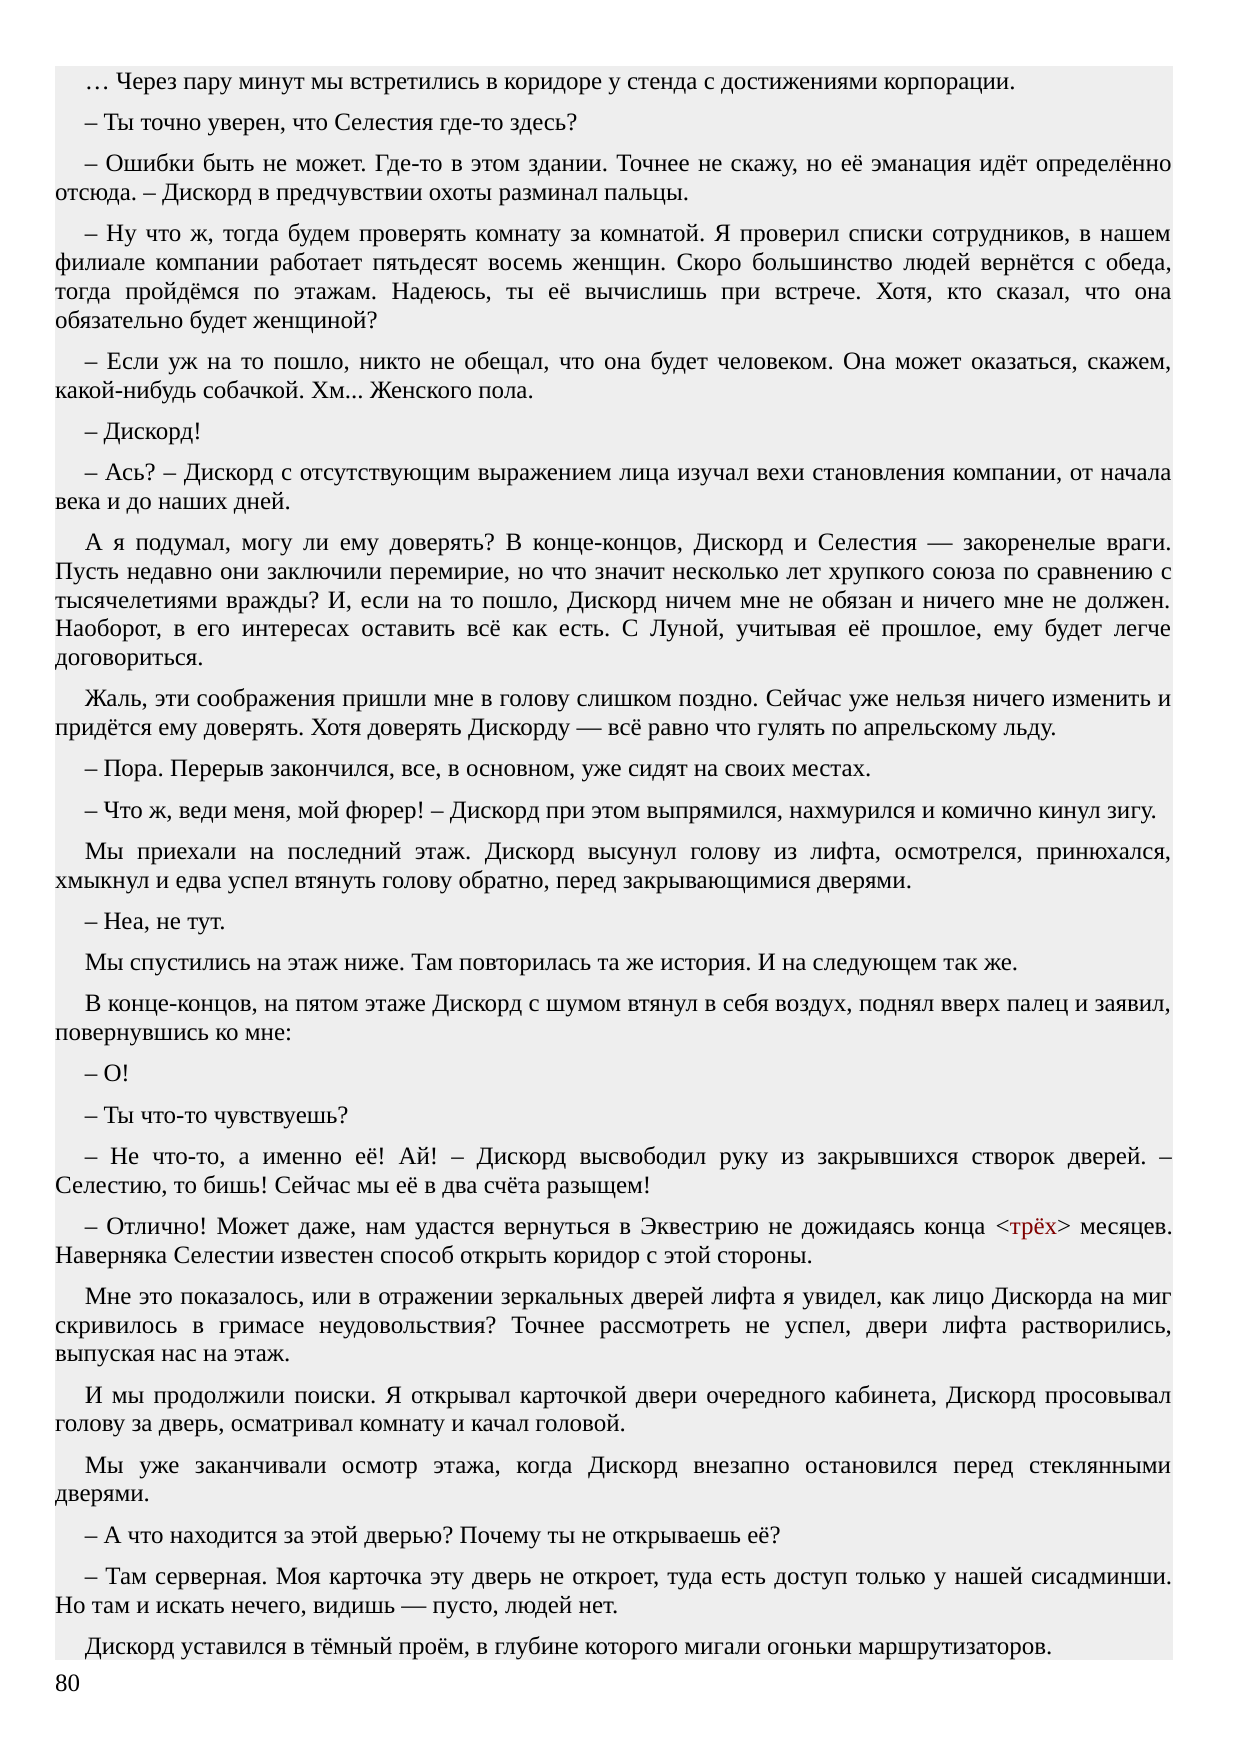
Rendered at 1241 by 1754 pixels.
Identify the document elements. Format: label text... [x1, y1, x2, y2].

text Мне это показалось, или в отражении зеркальных дверей лифта я увидел, как лицо Дискорда на миг скривилось в гримасе неудовольствия? Точнее рассмотреть не успел, двери лифта растворились, выпуская нас на этаж. [55, 1281, 1173, 1367]
text Мы спустились на этаж ниже. Там повторилась та же история. И на следующем так же. [55, 947, 1173, 976]
text – Отлично! Может даже, нам удастся вернуться в Эквестрию не дожидаясь конца <трёх> месяцев. Наверняка Селестии известен способ открыть коридор с этой стороны. [55, 1211, 1173, 1268]
text Жаль, эти соображения пришли мне в голову слишком поздно. Сейчас уже нельзя ничего изменить и придётся ему доверять. Хотя доверять Дискорду — всё равно что гулять по апрельскому льду. [55, 683, 1173, 741]
text – Ты точно уверен, что Селестия где-то здесь? [55, 107, 1173, 136]
text Мы уже заканчивали осмотр этажа, когда Дискорд внезапно остановился перед стеклянными дверями. [55, 1450, 1173, 1507]
text – Что ж, веди меня, мой фюрер! – Дискорд при этом выпрямился, нахмурился и комично кинул зигу. [55, 795, 1173, 823]
text – Дискорд! [55, 416, 1173, 445]
text Мы приехали на последний этаж. Дискорд высунул голову из лифта, осмотрелся, принюхался, хмыкнул и едва успел втянуть голову обратно, перед закрывающимися дверями. [55, 836, 1173, 893]
text – Если уж на то пошло, никто не обещал, что она будет человеком. Она может оказаться, скажем, какой-нибудь собачкой. Хм... Женского пола. [55, 346, 1173, 403]
text – Ошибки быть не может. Где-то в этом здании. Точнее не скажу, но её эманация идёт определённо отсюда. – Дискорд в предчувствии охоты разминал пальцы. [55, 148, 1173, 206]
text – Ты что-то чувствуешь? [55, 1100, 1173, 1128]
text – Там серверная. Моя карточка эту дверь не откроет, туда есть доступ только у нашей сисадминши. Но там и искать нечего, видишь — пусто, людей нет. [55, 1561, 1173, 1618]
text В конце-концов, на пятом этаже Дискорд с шумом втянул в себя воздух, поднял вверх палец и заявил, повернувшись ко мне: [55, 988, 1173, 1046]
text Дискорд уставился в тёмный проём, в глубине которого мигали огоньки маршрутизаторов. [55, 1631, 1173, 1660]
text – Неа, не тут. [55, 906, 1173, 935]
text – Пора. Перерыв закончился, все, в основном, уже сидят на своих местах. [55, 753, 1173, 782]
text – А что находится за этой дверью? Почему ты не открываешь её? [55, 1520, 1173, 1548]
text – Не что-то, а именно её! Ай! – Дискорд высвободил руку из закрывшихся створок дверей. – Селестию, то бишь! Сейчас мы её в два счёта разыщем! [55, 1141, 1173, 1198]
text … Через пару минут мы встретились в коридоре у стенда с достижениями корпорации. [55, 66, 1173, 95]
text – Ну что ж, тогда будем проверять комнату за комнатой. Я проверил списки сотрудников, в нашем филиале компании работает пятьдесят восемь женщин. Скоро большинство людей вернётся с обеда, тогда пройдёмся по этажам. Надеюсь, ты её вычислишь при встрече. Хотя, кто сказал, что она обязательно будет женщиной? [55, 218, 1173, 333]
text – Ась? – Дискорд с отсутствующим выражением лица изучал вехи становления компании, от начала века и до наших дней. [55, 457, 1173, 515]
text А я подумал, могу ли ему доверять? В конце-концов, Дискорд и Селестия — закоренелые враги. Пусть недавно они заключили перемирие, но что значит несколько лет хрупкого союза по сравнению с тысячелетиями вражды? И, если на то пошло, Дискорд ничем мне не обязан и ничего мне не должен. Наоборот, в его интересах оставить всё как есть. С Луной, учитывая её прошлое, ему будет легче договориться. [55, 527, 1173, 671]
text – О! [55, 1058, 1173, 1087]
text И мы продолжили поиски. Я открывал карточкой двери очередного кабинета, Дискорд просовывал голову за дверь, осматривал комнату и качал головой. [55, 1380, 1173, 1437]
